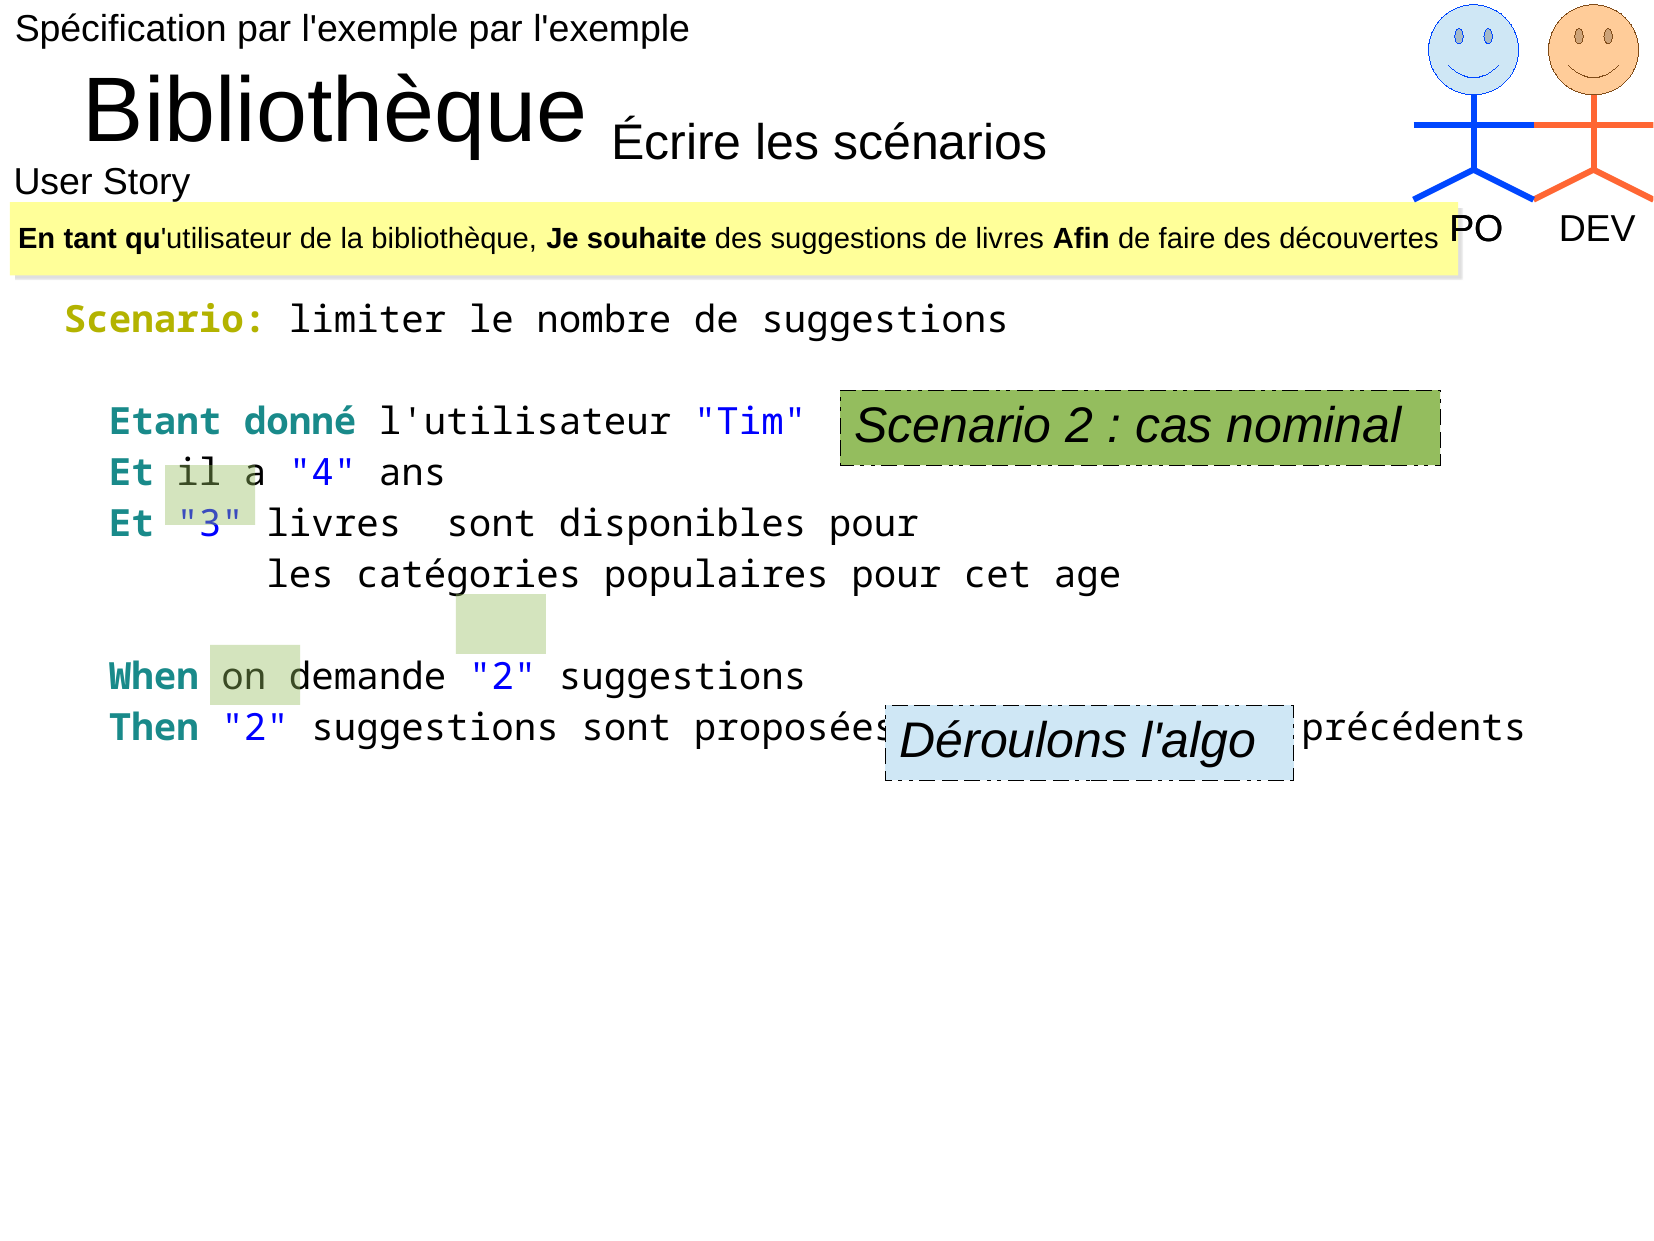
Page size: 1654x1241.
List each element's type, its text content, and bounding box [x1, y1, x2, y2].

text_box [455, 594, 546, 654]
text_box PO [1413, 213, 1534, 257]
text_box [165, 465, 256, 525]
text_box Scenario 2 : cas nominal [840, 390, 1441, 466]
text_box [210, 644, 301, 705]
text_box Scenario: limiter le nombre de suggestions Etant donné l'utilisateur "Tim" Et il a "4" ans Et "3" livres sont disponibles pour les catégories populaires pour cet age When on demande "2" suggestions Then "2" suggestions sont proposées parmi les livres précédents [3, 285, 1542, 1111]
title Bibliothèque [82, 5, 1571, 213]
text_box En tant qu'utilisateur de la bibliothèque, Je souhaite des suggestions de livres Afin de faire des découvertes [9, 210, 1459, 276]
text_box Déroulons l'algo [885, 705, 1294, 781]
text_box [1571, 4, 1639, 95]
text_box DEV [1534, 199, 1654, 257]
text_box Écrire les scénarios [596, 106, 1063, 178]
text_box Spécification par l'exemple par l'exemple [0, 0, 706, 57]
text_box User Story [0, 153, 82, 210]
